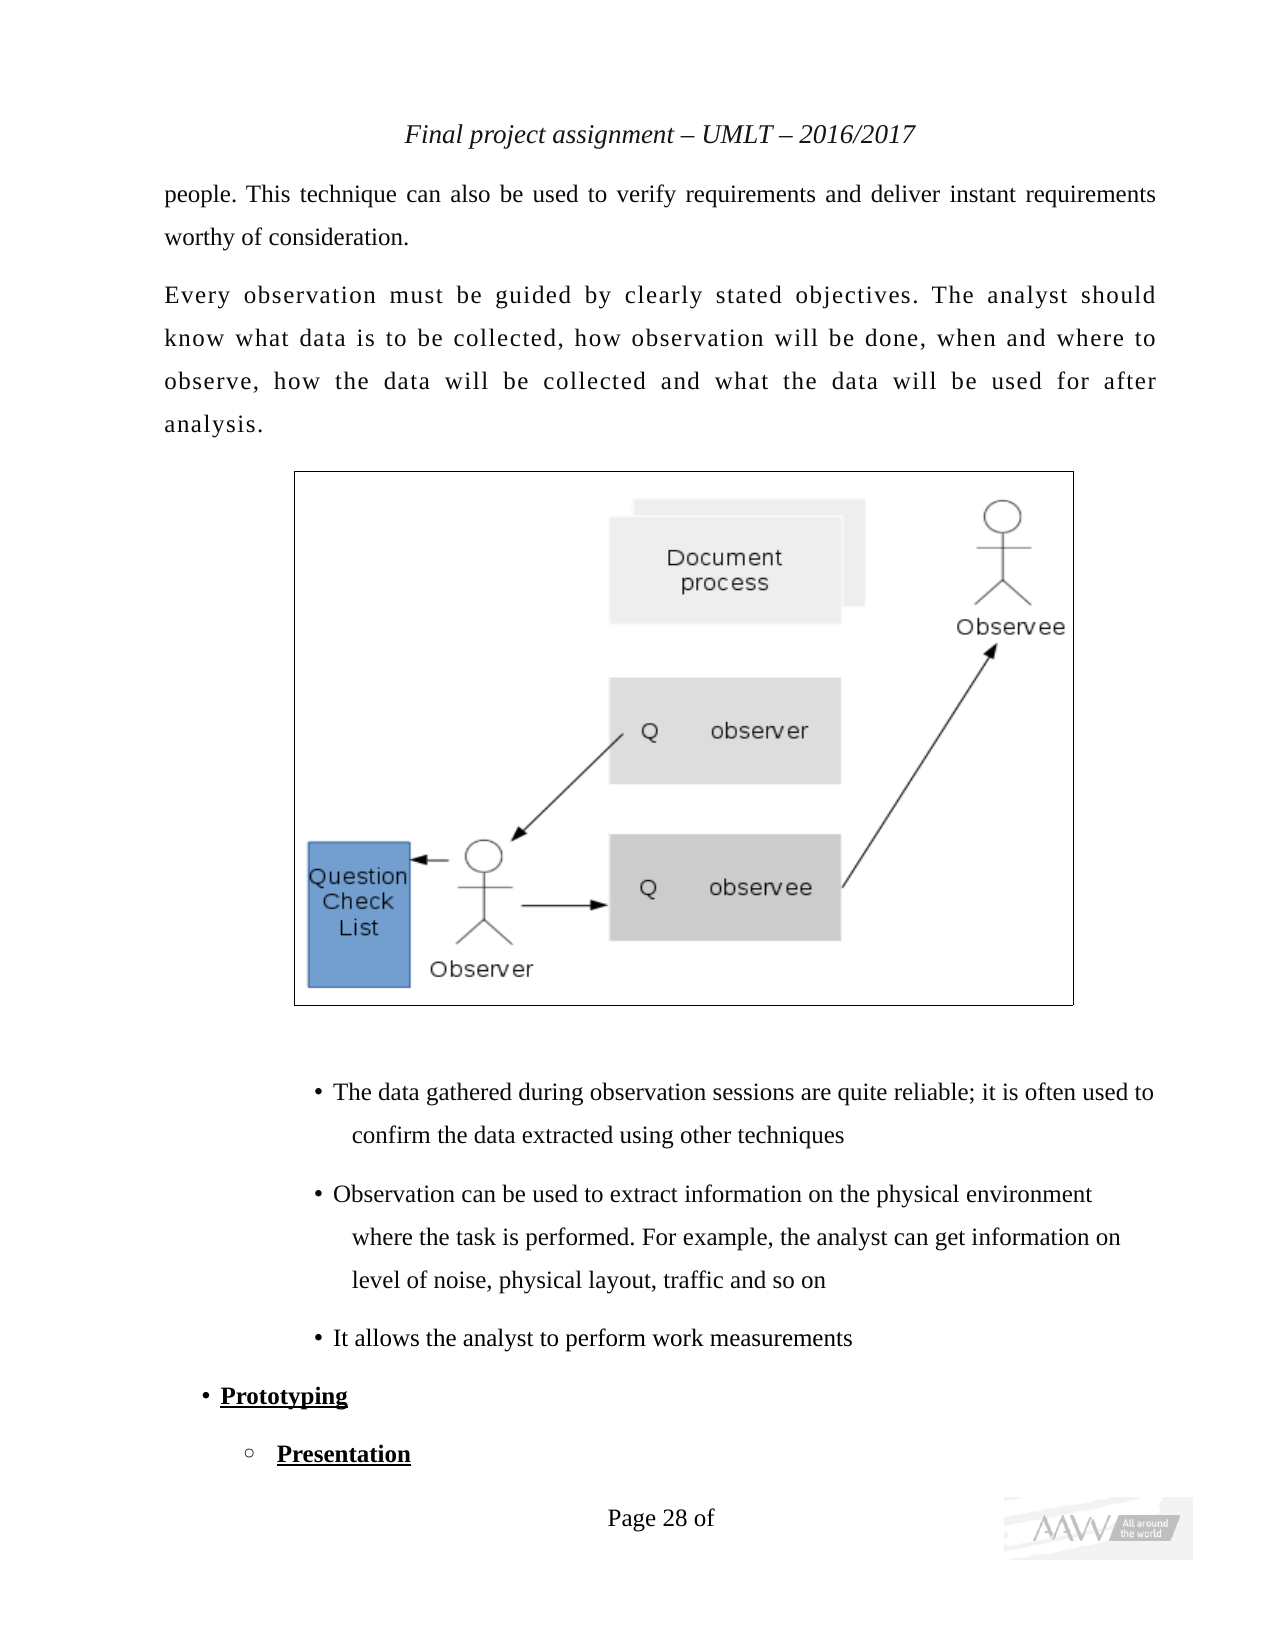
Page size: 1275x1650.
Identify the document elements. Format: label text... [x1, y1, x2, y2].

list The data gathered during observation sessions are quite reliable; it is often used to confirm the data extracted using other techniques [314, 1077, 1158, 1149]
list Observation can be used to extract information on the physical environment where the task is performed. For example, the analyst can get information on level of noise, physical layout, traffic and so on [314, 1179, 1158, 1294]
list Presentation [239, 1439, 1158, 1468]
text people. This technique can also be used to verify requirements and deliver instant requirements worthy of consideration. [164, 179, 1158, 251]
picture [1003, 1497, 1193, 1560]
text Every observation must be guided by clearly stated objectives. The analyst should know what data is to be collected, how observation will be done, when and where to observe, how the data will be collected and what the data will be used for after analysis. [164, 280, 1158, 438]
list It allows the analyst to perform work measurements [314, 1323, 1158, 1352]
picture [296, 474, 1071, 1002]
list Prototyping [202, 1381, 1158, 1410]
